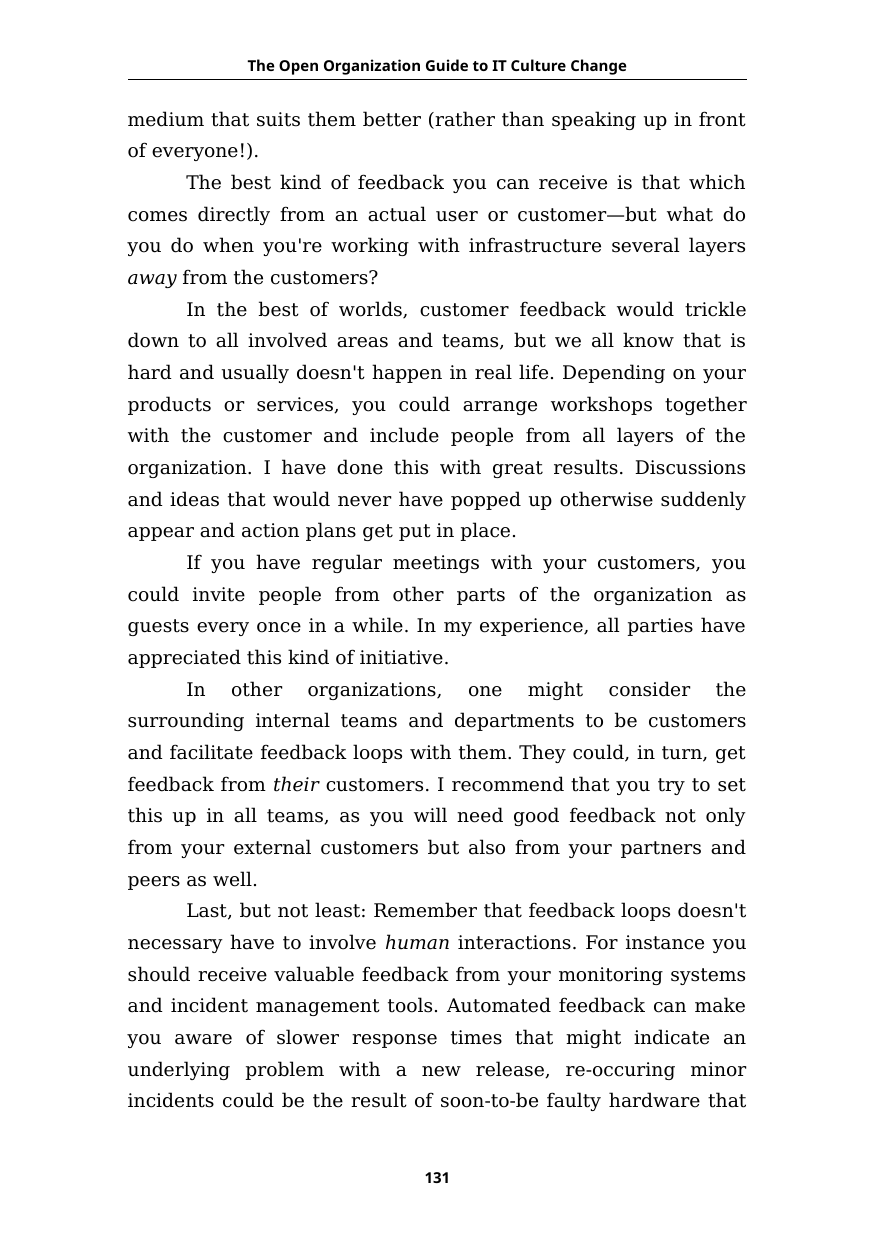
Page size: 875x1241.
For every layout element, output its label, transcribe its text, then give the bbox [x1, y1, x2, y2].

text Last, but not least: Remember that feedback loops doesn't necessary have to involve human interactions. For instance you should receive valuable feedback from your monitoring systems and incident management tools. Automated feedback can make you aware of slower response times that might indicate an underlying problem with a new release, re-occuring minor incidents could be the result of soon-to-be faulty hardware that [127, 900, 747, 1112]
text medium that suits them better (rather than speaking up in front of everyone!). [127, 109, 747, 162]
text In the best of worlds, customer feedback would trickle down to all involved areas and teams, but we all know that is hard and usually doesn't happen in real life. Depending on your products or services, you could arrange workshops together with the customer and include people from all layers of the organization. I have done this with great results. Discussions and ideas that would never have popped up otherwise suddenly appear and action plans get put in place. [127, 299, 747, 542]
text In other organizations, one might consider the surrounding internal teams and departments to be customers and facilitate feedback loops with them. They could, in turn, get feedback from their customers. I recommend that you try to set this up in all teams, as you will need good feedback not only from your external customers but also from your partners and peers as well. [127, 679, 747, 891]
text If you have regular meetings with your customers, you could invite people from other parts of the organization as guests every once in a while. In my experience, all parties have appreciated this kind of initiative. [127, 552, 747, 669]
text The best kind of feedback you can receive is that which comes directly from an actual user or customer—but what do you do when you're working with infrastructure several layers away from the customers? [127, 172, 747, 289]
